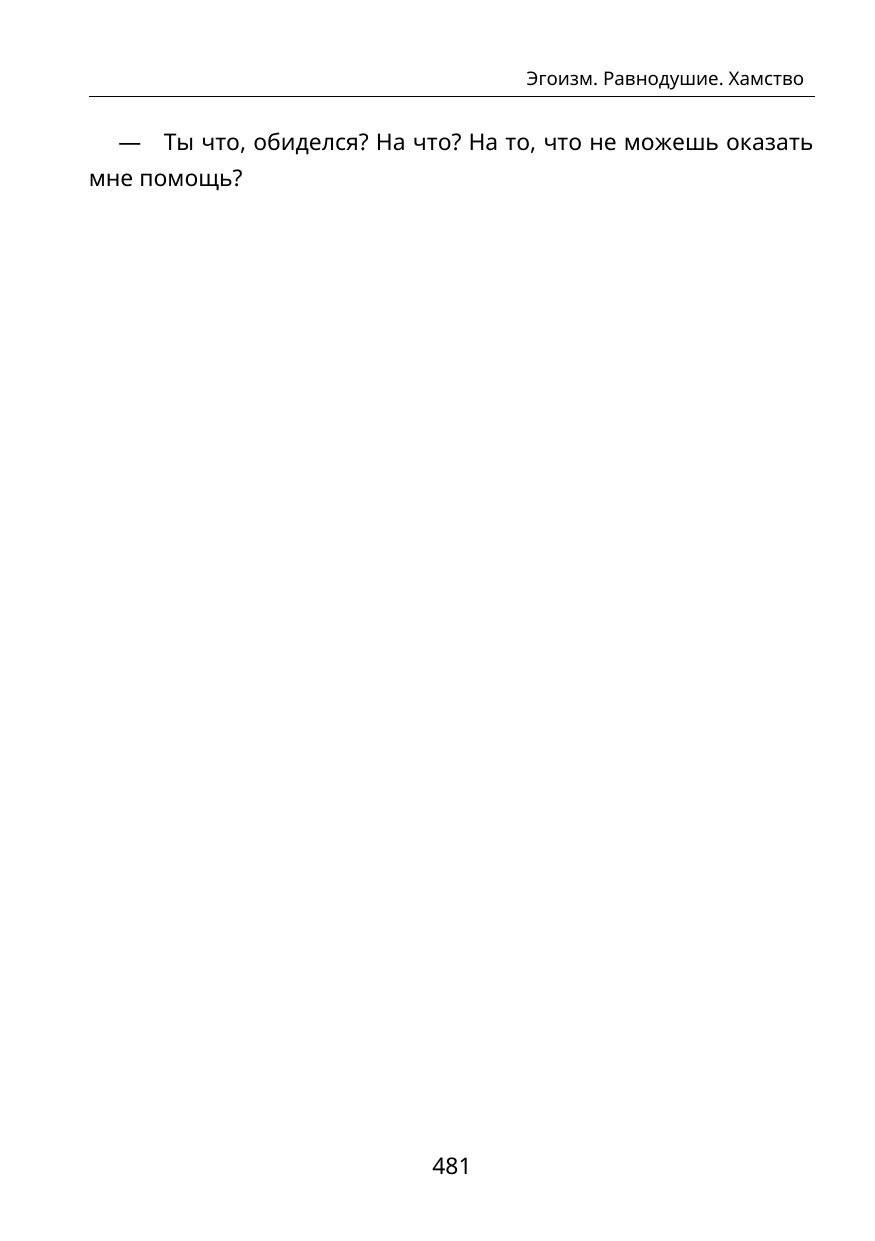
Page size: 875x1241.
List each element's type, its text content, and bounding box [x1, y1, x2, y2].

list Ты что, обиделся? На что? На то, что не можешь оказать мне помощь? [88, 126, 815, 193]
